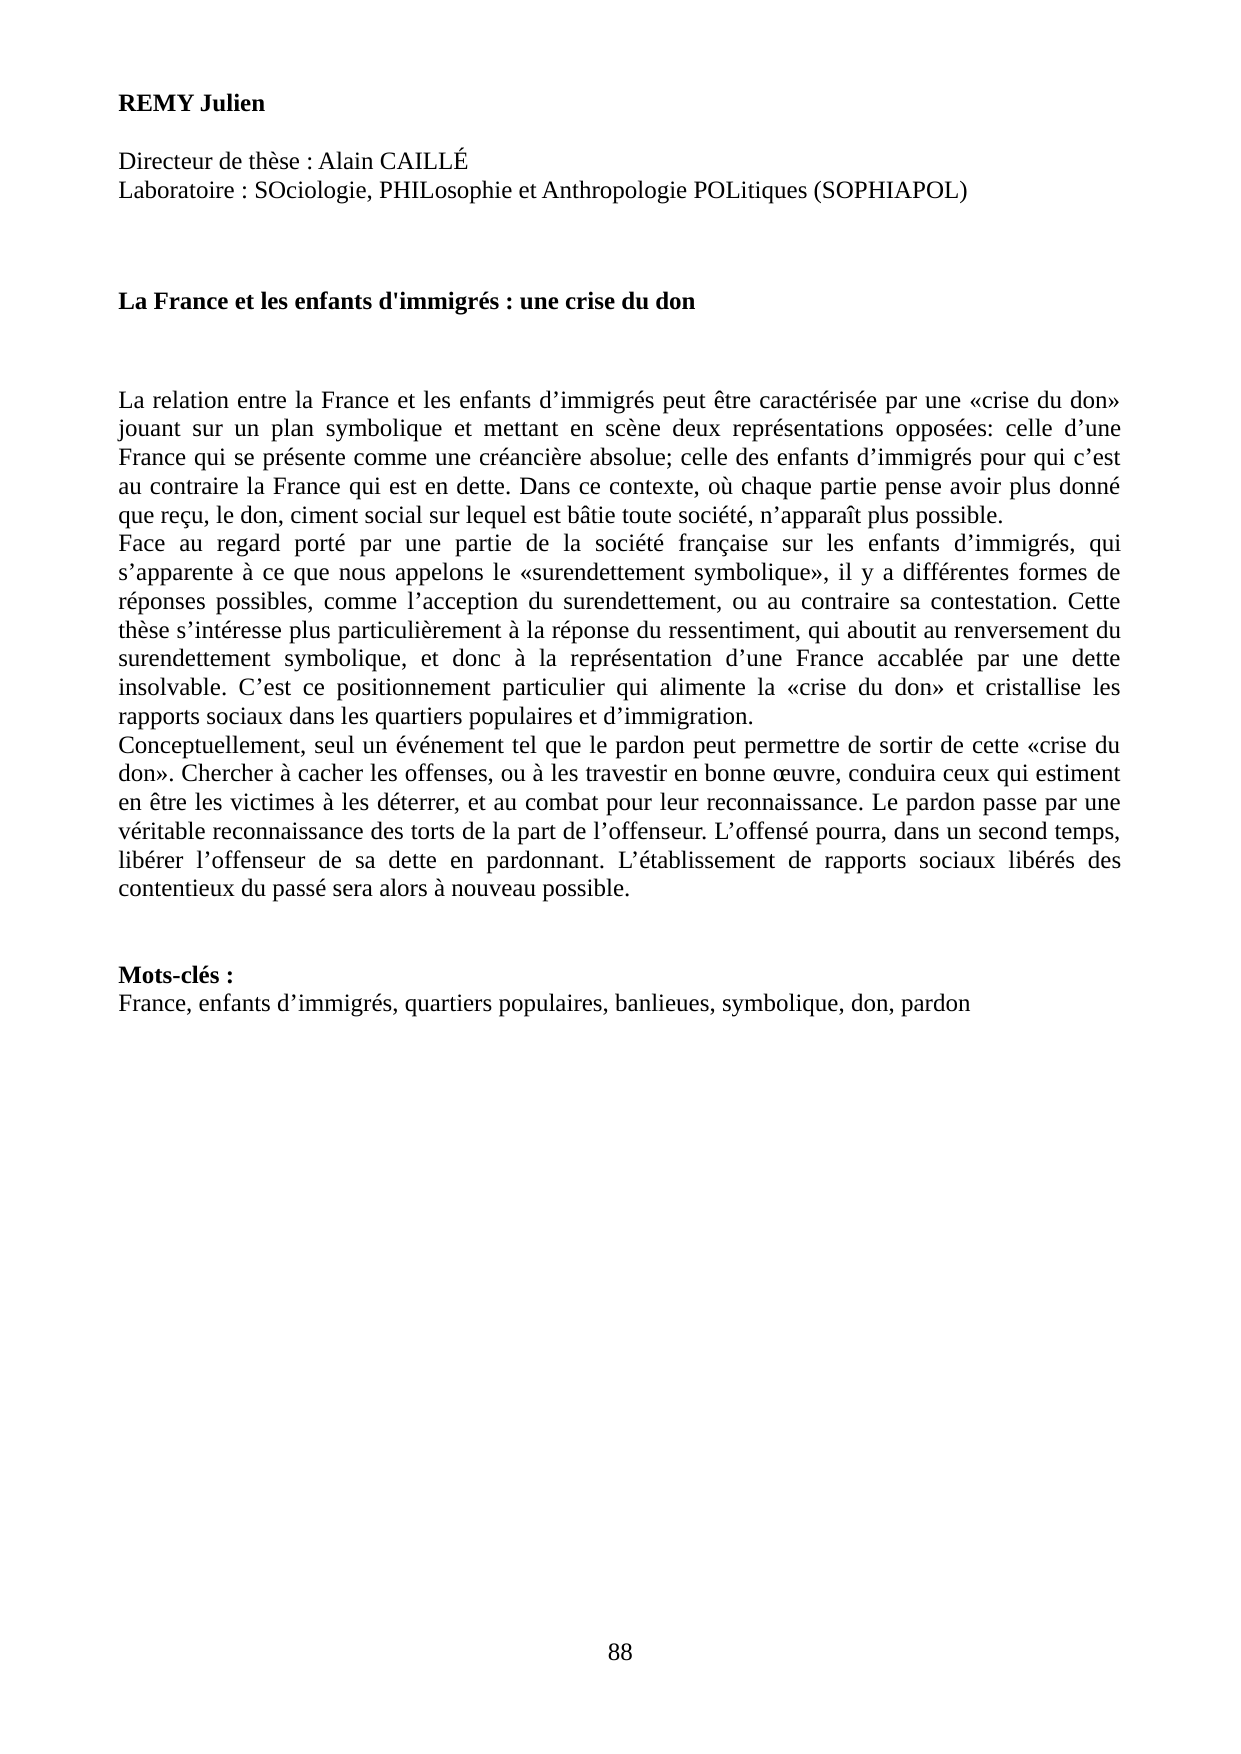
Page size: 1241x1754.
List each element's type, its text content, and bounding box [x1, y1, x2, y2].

text Conceptuellement, seul un événement tel que le pardon peut permettre de sortir de cette «crise du don». Chercher à cacher les offenses, ou à les travestir en bonne œuvre, conduira ceux qui estiment en être les victimes à les déterrer, et au combat pour leur reconnaissance. Le pardon passe par une véritable reconnaissance des torts de la part de l’offenseur. L’offensé pourra, dans un second temps, libérer l’offenseur de sa dette en pardonnant. L’établissement de rapports sociaux libérés des contentieux du passé sera alors à nouveau possible. [118, 730, 1122, 902]
text REMY Julien [118, 88, 1122, 117]
text La relation entre la France et les enfants d’immigrés peut être caractérisée par une «crise du don» jouant sur un plan symbolique et mettant en scène deux représentations opposées: celle d’une France qui se présente comme une créancière absolue; celle des enfants d’immigrés pour qui c’est au contraire la France qui est en dette. Dans ce contexte, où chaque partie pense avoir plus donné que reçu, le don, ciment social sur lequel est bâtie toute société, n’apparaît plus possible. [118, 385, 1122, 528]
text La France et les enfants d'immigrés : une crise du don [118, 286, 1122, 315]
text Directeur de thèse : Alain CAILLÉ [118, 146, 1122, 175]
text Face au regard porté par une partie de la société française sur les enfants d’immigrés, qui s’apparente à ce que nous appelons le «surendettement symbolique», il y a différentes formes de réponses possibles, comme l’acception du surendettement, ou au contraire sa contestation. Cette thèse s’intéresse plus particulièrement à la réponse du ressentiment, qui aboutit au renversement du surendettement symbolique, et donc à la représentation d’une France accablée par une dette insolvable. C’est ce positionnement particulier qui alimente la «crise du don» et cristallise les rapports sociaux dans les quartiers populaires et d’immigration. [118, 528, 1122, 730]
text Mots-clés : [118, 960, 1122, 988]
text France, enfants d’immigrés, quartiers populaires, banlieues, symbolique, don, pardon [118, 988, 1122, 1017]
text Laboratoire : SOciologie, PHILosophie et Anthropologie POLitiques (SOPHIAPOL) [118, 175, 1122, 203]
